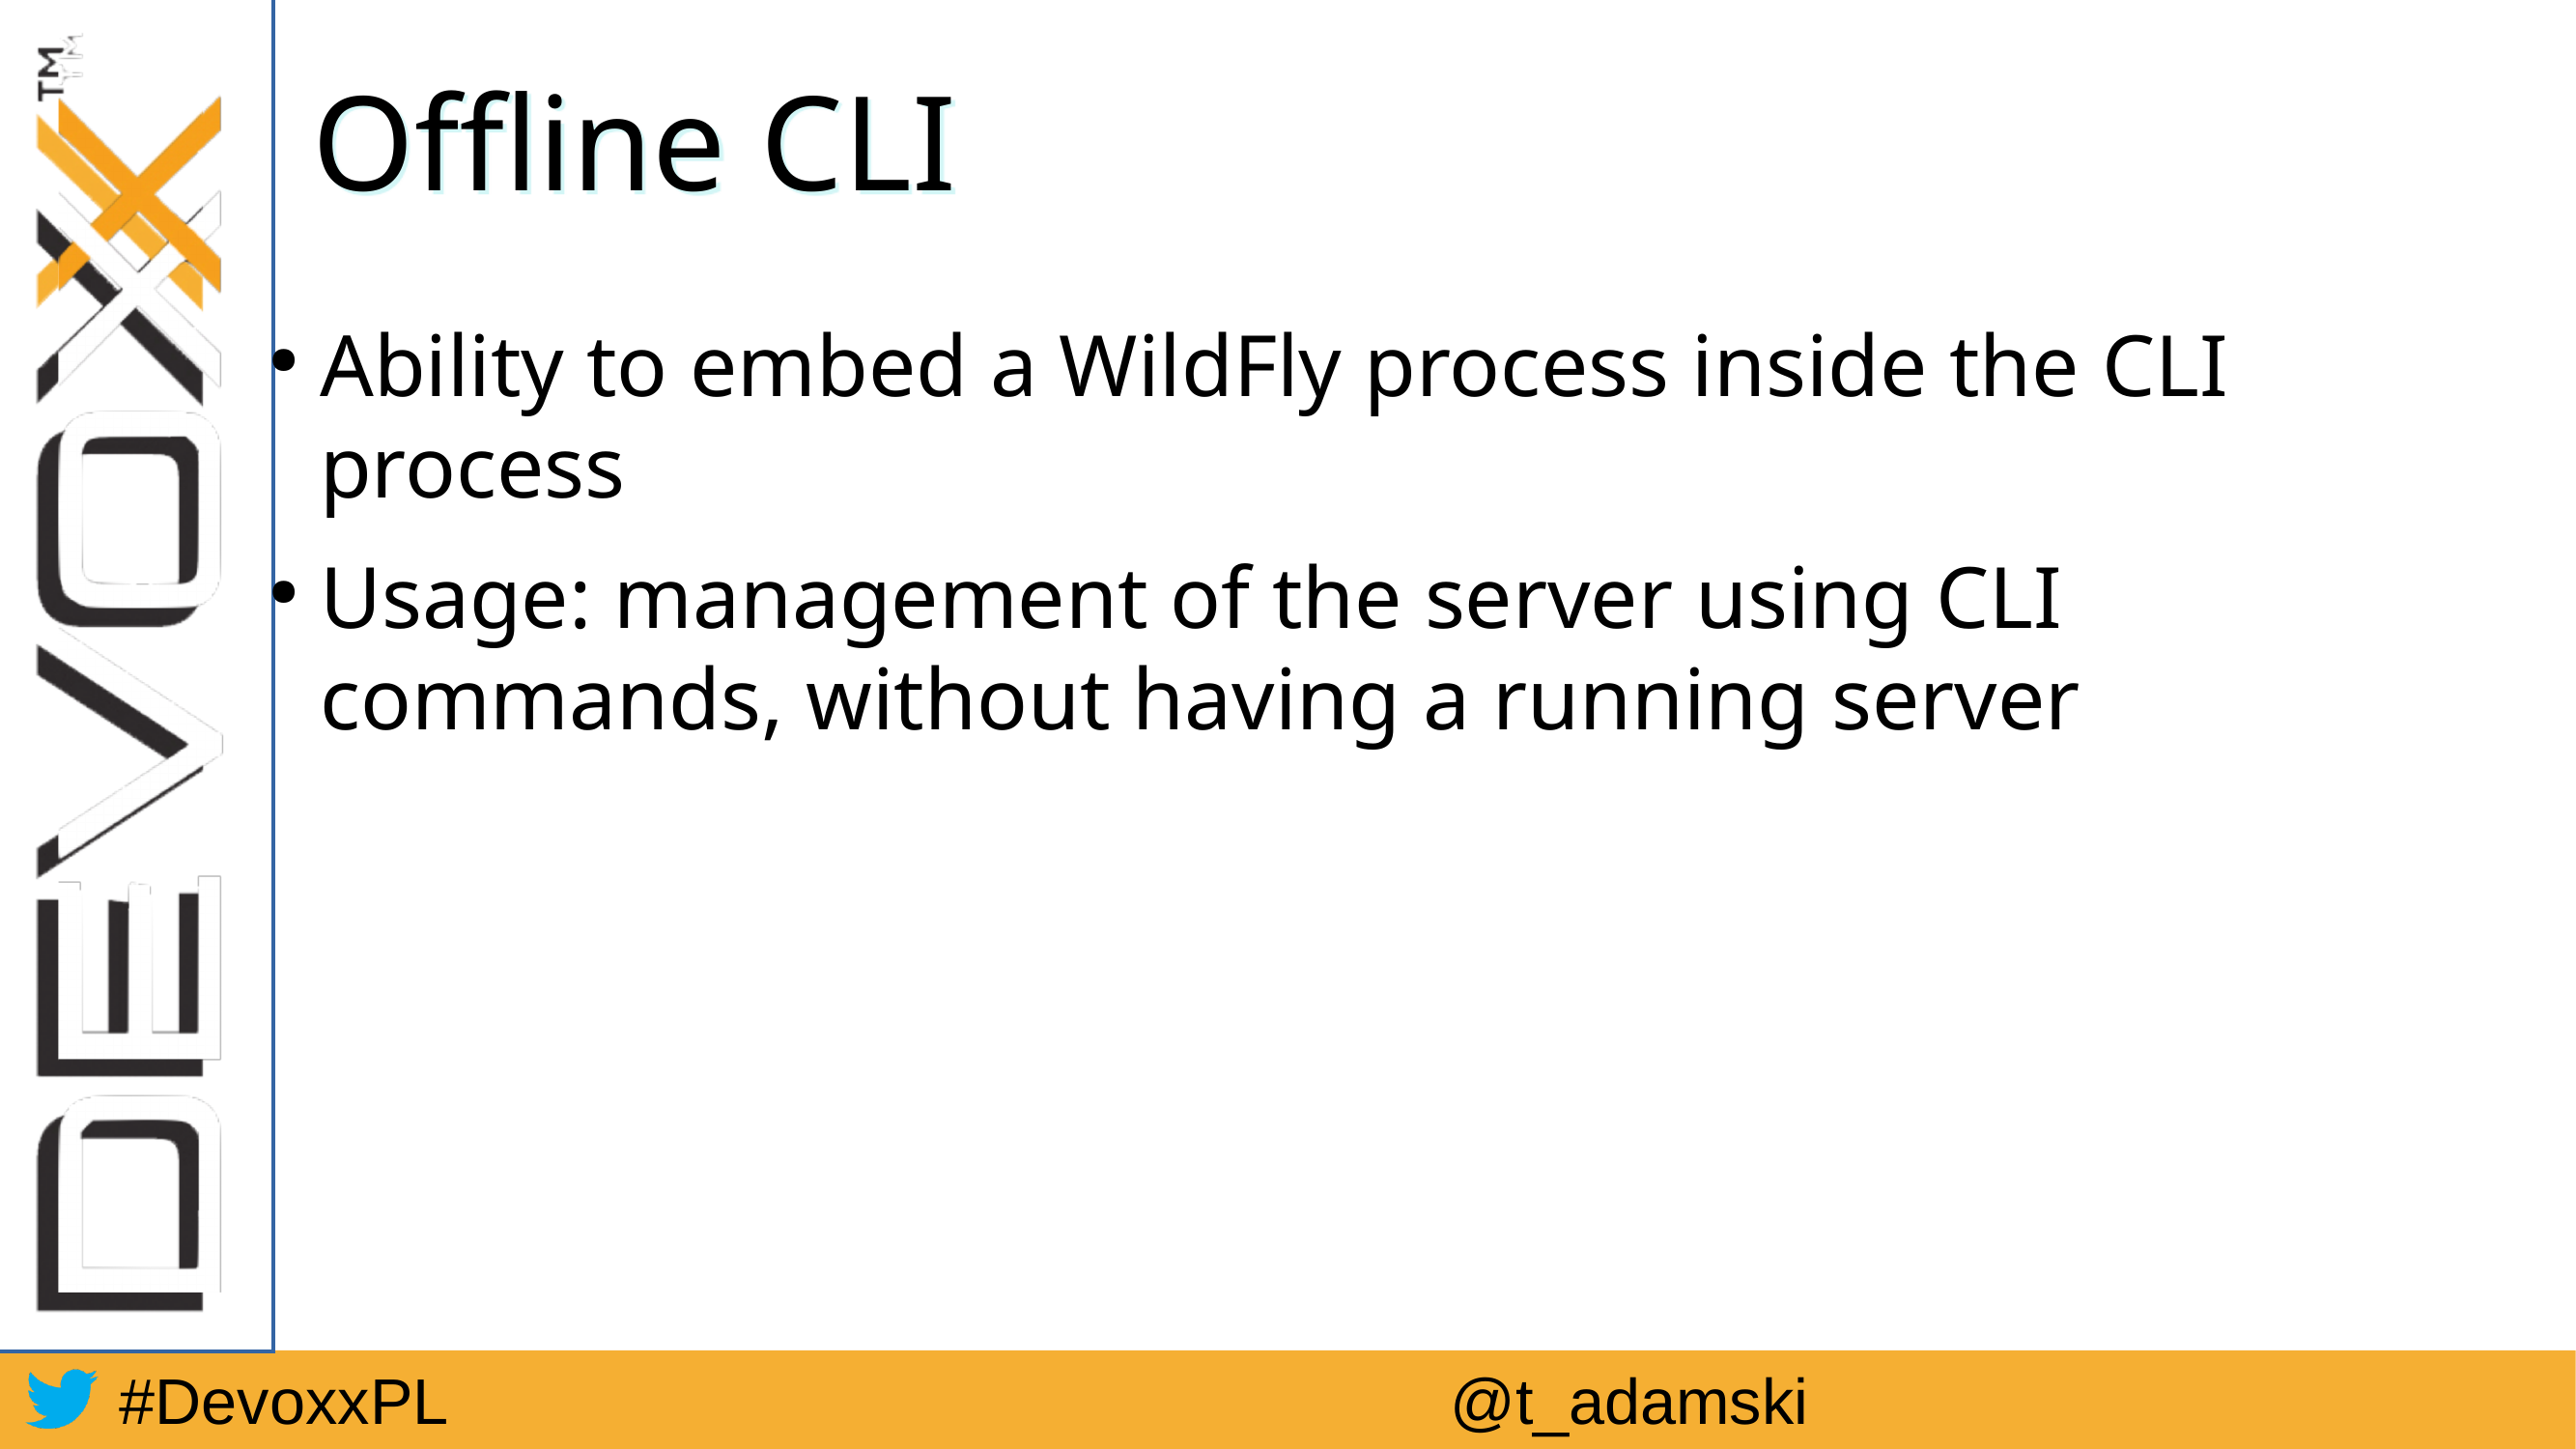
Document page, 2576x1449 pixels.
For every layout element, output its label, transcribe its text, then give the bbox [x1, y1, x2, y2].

picture [59, 34, 223, 1292]
picture [0, 39, 220, 1350]
list Ability to embed a WildFly process inside the CLI process Usage: management of the server using CLI commands, without having a running server [251, 311, 2526, 1333]
title Offline CLI [312, 19, 2522, 258]
picture [0, 1353, 123, 1449]
